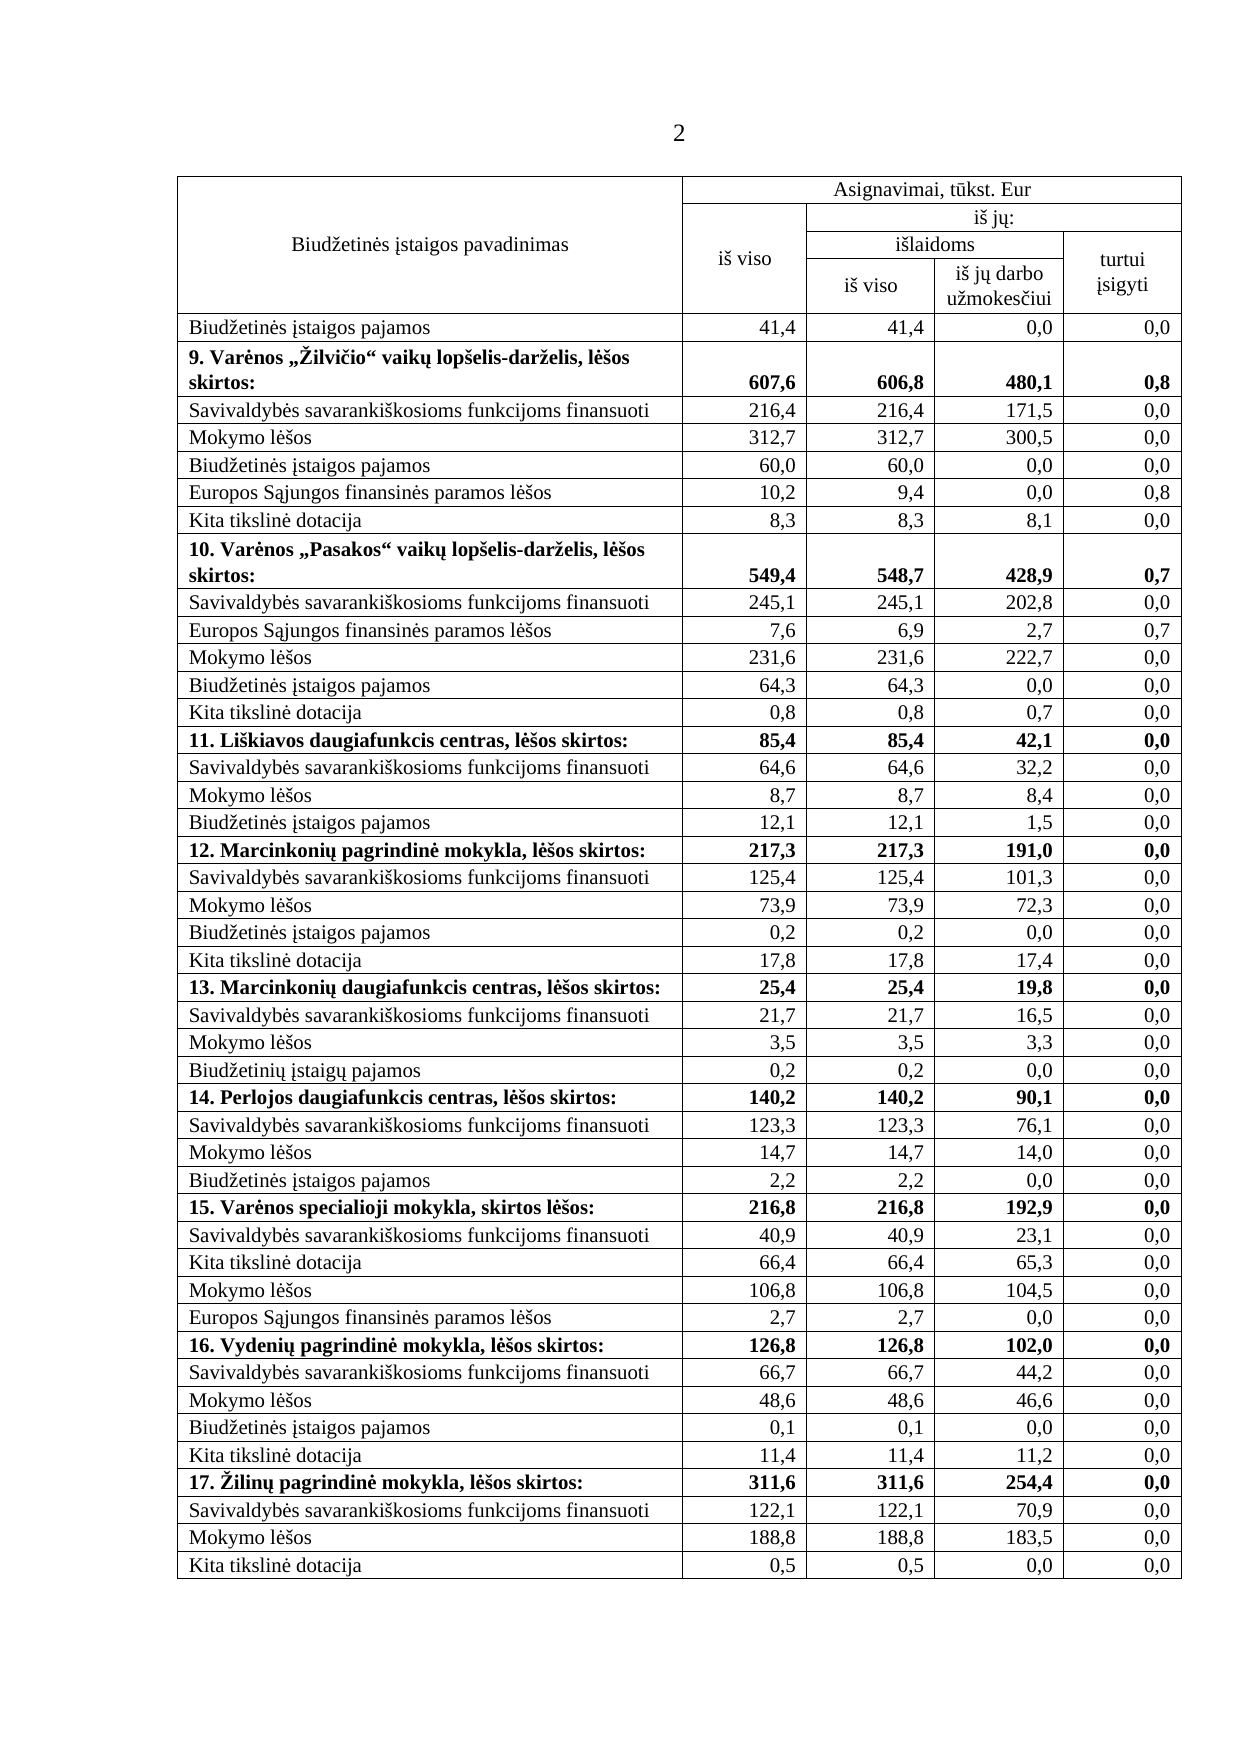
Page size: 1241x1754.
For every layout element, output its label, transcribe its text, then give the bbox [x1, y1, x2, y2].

table_cell 222,7 [935, 644, 1063, 671]
table_cell 41,4 [807, 314, 934, 341]
table_cell Savivaldybės savarankiškosioms funkcijoms finansuoti [178, 754, 682, 781]
table_cell 11,4 [807, 1442, 934, 1468]
table_cell 21,7 [683, 1002, 806, 1028]
table_cell 0,0 [935, 479, 1063, 506]
table_cell 300,5 [935, 424, 1063, 451]
table_header Asignavimai, tūkst. Eur [683, 177, 1181, 203]
table_cell 0,0 [1064, 424, 1181, 451]
table_cell Mokymo lėšos [178, 1387, 682, 1413]
table_cell 12. Marcinkonių pagrindinė mokykla, lėšos skirtos: [178, 837, 682, 863]
table_cell turtui įsigyti [1064, 232, 1181, 313]
table_cell 549,4 [683, 534, 806, 588]
table_cell 0,2 [683, 919, 806, 946]
table_cell 41,4 [683, 314, 806, 341]
table_cell 122,1 [807, 1497, 934, 1523]
table_cell 183,5 [935, 1524, 1063, 1551]
table_cell 48,6 [683, 1387, 806, 1413]
table_cell 123,3 [807, 1112, 934, 1138]
table_cell Mokymo lėšos [178, 1029, 682, 1056]
table_cell 17. Žilinų pagrindinė mokykla, lėšos skirtos: [178, 1469, 682, 1496]
table_cell 66,7 [683, 1359, 806, 1386]
table_cell 17,4 [935, 947, 1063, 973]
table_cell 8,3 [683, 507, 806, 533]
table_cell 42,1 [935, 727, 1063, 753]
table_cell Mokymo lėšos [178, 782, 682, 808]
table_cell 9,4 [807, 479, 934, 506]
table_cell 0,0 [935, 452, 1063, 478]
table_cell Mokymo lėšos [178, 644, 682, 671]
table_cell 0,0 [1064, 452, 1181, 478]
table_header Biudžetinės įstaigos pavadinimas [178, 177, 682, 313]
table_cell Savivaldybės savarankiškosioms funkcijoms finansuoti [178, 1112, 682, 1138]
table_cell 48,6 [807, 1387, 934, 1413]
table_cell 66,4 [807, 1249, 934, 1276]
table_cell 191,0 [935, 837, 1063, 863]
table_cell 8,1 [935, 507, 1063, 533]
table_cell 0,0 [1064, 1442, 1181, 1468]
table_cell 126,8 [683, 1332, 806, 1358]
table_cell 245,1 [683, 589, 806, 616]
table_cell 8,7 [807, 782, 934, 808]
table_cell 76,1 [935, 1112, 1063, 1138]
table_cell 0,0 [1064, 1002, 1181, 1028]
table_cell 126,8 [807, 1332, 934, 1358]
table_cell 122,1 [683, 1497, 806, 1523]
table_cell 171,5 [935, 397, 1063, 423]
table_cell 64,3 [683, 672, 806, 698]
table_cell 216,4 [807, 397, 934, 423]
table_cell 14,7 [807, 1139, 934, 1166]
table_cell 0,0 [1064, 589, 1181, 616]
table_cell 2,2 [683, 1167, 806, 1193]
table_cell 217,3 [683, 837, 806, 863]
table_cell 216,8 [683, 1194, 806, 1221]
table_cell 0,0 [1064, 1112, 1181, 1138]
table_cell Savivaldybės savarankiškosioms funkcijoms finansuoti [178, 397, 682, 423]
table_cell iš viso [807, 259, 934, 313]
table_cell 548,7 [807, 534, 934, 588]
table_cell 16. Vydenių pagrindinė mokykla, lėšos skirtos: [178, 1332, 682, 1358]
table_cell 90,1 [935, 1084, 1063, 1111]
table_cell 216,4 [683, 397, 806, 423]
table_cell 65,3 [935, 1249, 1063, 1276]
table_cell iš viso [683, 204, 806, 313]
table_cell 480,1 [935, 342, 1063, 396]
table_cell 0,2 [807, 1057, 934, 1083]
table_cell 192,9 [935, 1194, 1063, 1221]
table_cell 0,0 [1064, 1332, 1181, 1358]
table_cell 0,0 [1064, 837, 1181, 863]
table_cell 0,0 [935, 1552, 1063, 1578]
table_cell Savivaldybės savarankiškosioms funkcijoms finansuoti [178, 1002, 682, 1028]
table_cell 0,0 [1064, 1524, 1181, 1551]
table_cell 0,0 [1064, 644, 1181, 671]
table_cell 0,0 [1064, 1277, 1181, 1303]
table_cell 0,0 [1064, 754, 1181, 781]
table_cell 73,9 [807, 892, 934, 918]
table_cell 0,0 [1064, 1194, 1181, 1221]
table_cell 0,0 [1064, 314, 1181, 341]
table_cell 101,3 [935, 864, 1063, 891]
table_cell Savivaldybės savarankiškosioms funkcijoms finansuoti [178, 864, 682, 891]
table_cell 46,6 [935, 1387, 1063, 1413]
table_cell Mokymo lėšos [178, 1139, 682, 1166]
table_cell Biudžetinės įstaigos pajamos [178, 1414, 682, 1441]
table_cell 1,5 [935, 809, 1063, 836]
table_cell 0,0 [1064, 782, 1181, 808]
table_cell Savivaldybės savarankiškosioms funkcijoms finansuoti [178, 1359, 682, 1386]
table_cell 2,2 [807, 1167, 934, 1193]
table_cell 216,8 [807, 1194, 934, 1221]
table_cell 25,4 [807, 974, 934, 1001]
table_cell 0,7 [935, 699, 1063, 726]
table_cell Kita tikslinė dotacija [178, 1249, 682, 1276]
table_cell 40,9 [807, 1222, 934, 1248]
table_cell 0,1 [683, 1414, 806, 1441]
table_cell 2,7 [683, 1304, 806, 1331]
table_cell 11. Liškiavos daugiafunkcis centras, lėšos skirtos: [178, 727, 682, 753]
table_cell Biudžetinės įstaigos pajamos [178, 672, 682, 698]
table_cell 0,0 [1064, 1414, 1181, 1441]
table_cell 0,5 [807, 1552, 934, 1578]
table_cell 607,6 [683, 342, 806, 396]
table_cell 0,0 [935, 1304, 1063, 1331]
table_cell 17,8 [807, 947, 934, 973]
table_cell 70,9 [935, 1497, 1063, 1523]
table_cell 217,3 [807, 837, 934, 863]
table_cell 428,9 [935, 534, 1063, 588]
table_cell 0,2 [683, 1057, 806, 1083]
table_cell 3,3 [935, 1029, 1063, 1056]
table_cell 16,5 [935, 1002, 1063, 1028]
table_cell Europos Sąjungos finansinės paramos lėšos [178, 479, 682, 506]
table_cell 0,2 [807, 919, 934, 946]
table_cell 11,2 [935, 1442, 1063, 1468]
table_cell 11,4 [683, 1442, 806, 1468]
table_cell 60,0 [683, 452, 806, 478]
table_cell 231,6 [683, 644, 806, 671]
table_cell 0,8 [683, 699, 806, 726]
table_cell Mokymo lėšos [178, 424, 682, 451]
table_cell 0,0 [1064, 1057, 1181, 1083]
table_cell 10. Varėnos „Pasakos“ vaikų lopšelis-darželis, lėšos skirtos: [178, 534, 682, 588]
table_cell 0,0 [1064, 1222, 1181, 1248]
table_cell 0,0 [935, 314, 1063, 341]
table_cell 64,6 [683, 754, 806, 781]
table_cell 21,7 [807, 1002, 934, 1028]
table_cell 0,0 [1064, 699, 1181, 726]
table_cell 0,0 [1064, 727, 1181, 753]
table_cell 245,1 [807, 589, 934, 616]
table_cell 8,3 [807, 507, 934, 533]
table_cell 23,1 [935, 1222, 1063, 1248]
table_cell 0,7 [1064, 534, 1181, 588]
table_cell 312,7 [683, 424, 806, 451]
table_cell Biudžetinės įstaigos pajamos [178, 809, 682, 836]
table_cell 17,8 [683, 947, 806, 973]
table_cell 0,0 [1064, 1029, 1181, 1056]
table_cell Biudžetinės įstaigos pajamos [178, 452, 682, 478]
table_cell 0,0 [1064, 1469, 1181, 1496]
table_cell 0,0 [1064, 919, 1181, 946]
table_cell 311,6 [683, 1469, 806, 1496]
table_cell Mokymo lėšos [178, 892, 682, 918]
table_cell 12,1 [807, 809, 934, 836]
table_cell 0,0 [1064, 1552, 1181, 1578]
table_cell iš jų darbo užmokesčiui [935, 259, 1063, 313]
table_cell 2,7 [807, 1304, 934, 1331]
table_cell 32,2 [935, 754, 1063, 781]
table_cell 125,4 [683, 864, 806, 891]
table_cell 0,0 [935, 919, 1063, 946]
table_cell 73,9 [683, 892, 806, 918]
table_cell 188,8 [807, 1524, 934, 1551]
table_cell 106,8 [807, 1277, 934, 1303]
table_cell 2,7 [935, 617, 1063, 643]
table_cell Mokymo lėšos [178, 1524, 682, 1551]
table_cell Europos Sąjungos finansinės paramos lėšos [178, 617, 682, 643]
table_cell 0,5 [683, 1552, 806, 1578]
table_cell 12,1 [683, 809, 806, 836]
table_cell 0,0 [1064, 947, 1181, 973]
table_cell 44,2 [935, 1359, 1063, 1386]
table_cell 0,0 [1064, 397, 1181, 423]
table_cell 0,8 [1064, 342, 1181, 396]
table_cell Kita tikslinė dotacija [178, 1552, 682, 1578]
table_cell 0,0 [1064, 1139, 1181, 1166]
table_cell Kita tikslinė dotacija [178, 699, 682, 726]
table_cell 202,8 [935, 589, 1063, 616]
table_cell 0,0 [1064, 1084, 1181, 1111]
table_cell Mokymo lėšos [178, 1277, 682, 1303]
table_cell Biudžetinės įstaigos pajamos [178, 919, 682, 946]
table_cell 0,0 [935, 1057, 1063, 1083]
table_cell 0,8 [807, 699, 934, 726]
table_cell 8,4 [935, 782, 1063, 808]
table_cell 0,0 [1064, 507, 1181, 533]
table_cell 8,7 [683, 782, 806, 808]
table_cell 85,4 [683, 727, 806, 753]
table_cell 3,5 [807, 1029, 934, 1056]
table_cell 0,0 [1064, 1167, 1181, 1193]
table_cell 40,9 [683, 1222, 806, 1248]
table_cell 66,4 [683, 1249, 806, 1276]
table_cell 9. Varėnos „Žilvičio“ vaikų lopšelis-darželis, lėšos skirtos: [178, 342, 682, 396]
table_cell Biudžetinės įstaigos pajamos [178, 314, 682, 341]
table_cell 15. Varėnos specialioji mokykla, skirtos lėšos: [178, 1194, 682, 1221]
table_cell Kita tikslinė dotacija [178, 947, 682, 973]
table_cell 0,0 [935, 1167, 1063, 1193]
table_cell Biudžetinių įstaigų pajamos [178, 1057, 682, 1083]
table_cell 85,4 [807, 727, 934, 753]
table_cell 66,7 [807, 1359, 934, 1386]
table_cell 0,0 [1064, 892, 1181, 918]
table_cell 140,2 [807, 1084, 934, 1111]
table_cell 14,7 [683, 1139, 806, 1166]
table_cell 123,3 [683, 1112, 806, 1138]
table_cell 0,0 [1064, 1304, 1181, 1331]
table_cell 0,0 [1064, 1249, 1181, 1276]
table_cell 0,0 [1064, 1387, 1181, 1413]
table_cell 25,4 [683, 974, 806, 1001]
table_cell 188,8 [683, 1524, 806, 1551]
table_cell 0,0 [1064, 974, 1181, 1001]
table_cell 0,0 [1064, 864, 1181, 891]
table_cell 14. Perlojos daugiafunkcis centras, lėšos skirtos: [178, 1084, 682, 1111]
table_cell 0,7 [1064, 617, 1181, 643]
table_cell 0,1 [807, 1414, 934, 1441]
table_cell Savivaldybės savarankiškosioms funkcijoms finansuoti [178, 1497, 682, 1523]
table_cell 14,0 [935, 1139, 1063, 1166]
table_cell 19,8 [935, 974, 1063, 1001]
table_cell 140,2 [683, 1084, 806, 1111]
table_cell 125,4 [807, 864, 934, 891]
table_cell 13. Marcinkonių daugiafunkcis centras, lėšos skirtos: [178, 974, 682, 1001]
table_cell 0,0 [1064, 1497, 1181, 1523]
table_cell 312,7 [807, 424, 934, 451]
table_cell 606,8 [807, 342, 934, 396]
table_cell 102,0 [935, 1332, 1063, 1358]
table_cell 0,0 [1064, 809, 1181, 836]
table_cell 231,6 [807, 644, 934, 671]
table_cell 0,0 [1064, 1359, 1181, 1386]
table_cell 7,6 [683, 617, 806, 643]
table_cell 10,2 [683, 479, 806, 506]
table_cell 104,5 [935, 1277, 1063, 1303]
table_cell 64,3 [807, 672, 934, 698]
table_cell 254,4 [935, 1469, 1063, 1496]
table_cell išlaidoms [807, 232, 1063, 258]
table_cell 60,0 [807, 452, 934, 478]
table_cell 64,6 [807, 754, 934, 781]
table_cell iš jų: [807, 204, 1181, 231]
table_cell 0,0 [935, 1414, 1063, 1441]
table_cell Savivaldybės savarankiškosioms funkcijoms finansuoti [178, 589, 682, 616]
table_cell 0,8 [1064, 479, 1181, 506]
table_cell Europos Sąjungos finansinės paramos lėšos [178, 1304, 682, 1331]
table_cell Savivaldybės savarankiškosioms funkcijoms finansuoti [178, 1222, 682, 1248]
table_cell 0,0 [1064, 672, 1181, 698]
table_cell Kita tikslinė dotacija [178, 1442, 682, 1468]
table_cell Kita tikslinė dotacija [178, 507, 682, 533]
table_cell 311,6 [807, 1469, 934, 1496]
table_cell 0,0 [935, 672, 1063, 698]
table_cell 6,9 [807, 617, 934, 643]
table_cell Biudžetinės įstaigos pajamos [178, 1167, 682, 1193]
table_cell 3,5 [683, 1029, 806, 1056]
table_cell 106,8 [683, 1277, 806, 1303]
table_cell 72,3 [935, 892, 1063, 918]
